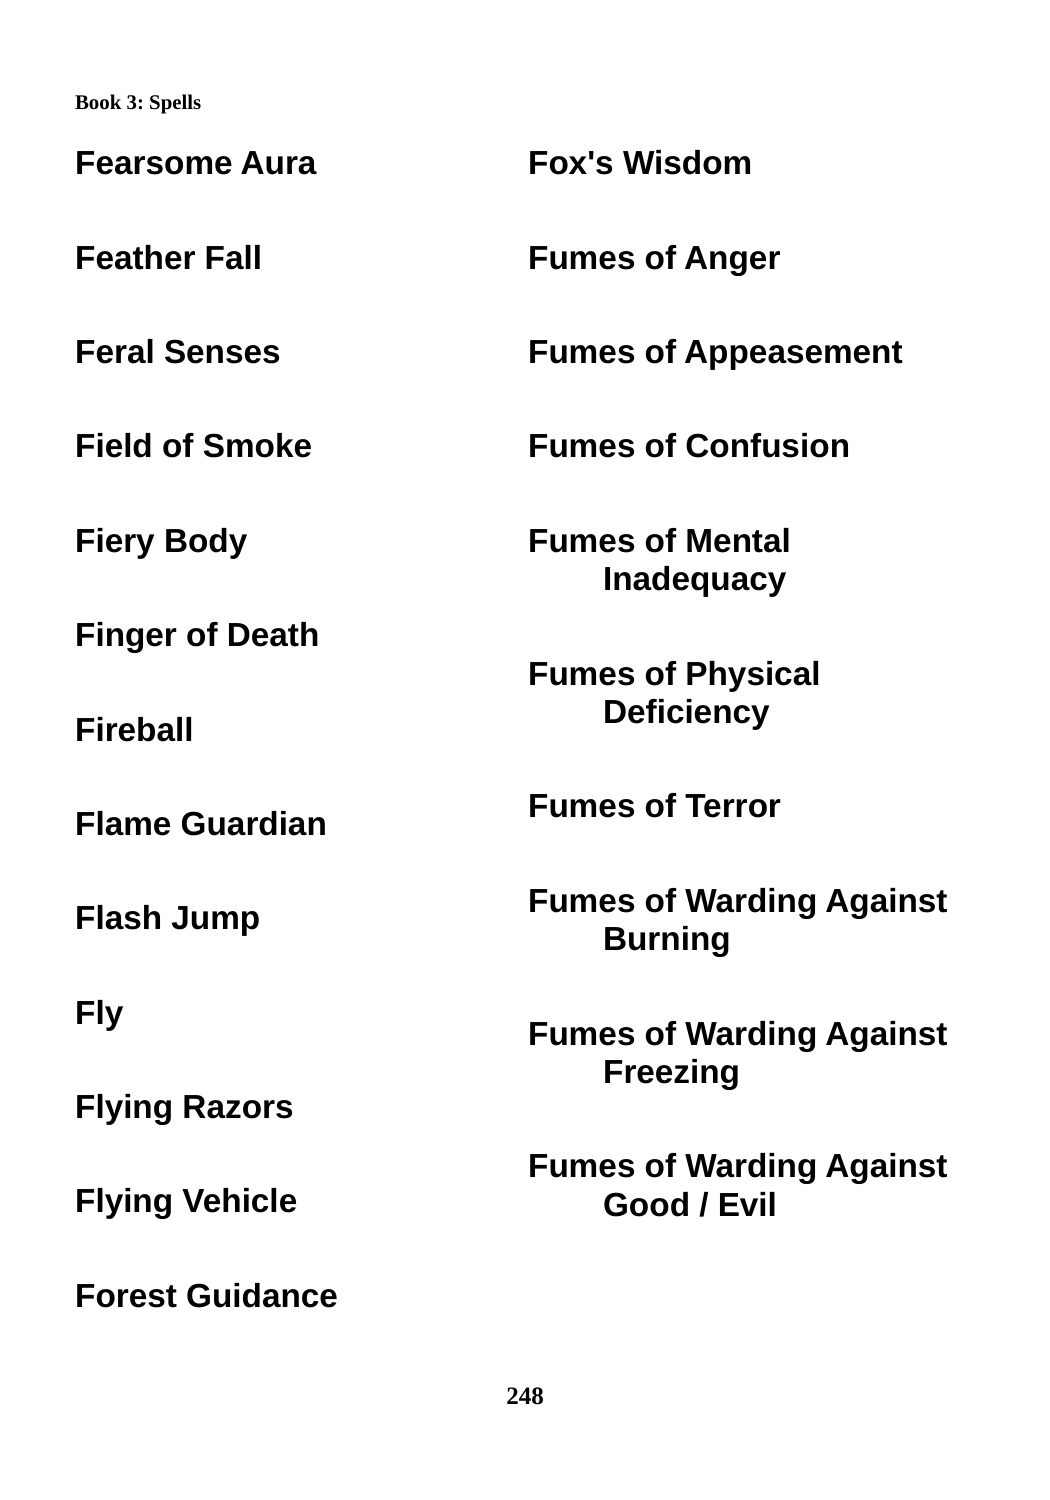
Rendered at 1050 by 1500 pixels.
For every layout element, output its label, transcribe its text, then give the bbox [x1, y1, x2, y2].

subtitle Feral Senses [75, 332, 522, 371]
subtitle Fumes of Confusion [528, 426, 975, 465]
subtitle Fireball [75, 709, 522, 748]
subtitle Flame Guardian [75, 804, 522, 842]
subtitle Fumes of Warding Against Freezing [528, 1014, 975, 1091]
subtitle Flying Razors [75, 1087, 522, 1126]
subtitle Feather Fall [75, 238, 522, 276]
subtitle Field of Smoke [75, 426, 522, 465]
subtitle Fearsome Aura [75, 143, 522, 182]
subtitle Fiery Body [75, 521, 522, 559]
subtitle Fumes of Physical Deficiency [528, 654, 975, 731]
subtitle Fumes of Warding Against Burning [528, 881, 975, 958]
subtitle Fly [75, 993, 522, 1031]
subtitle Fumes of Terror [528, 786, 975, 825]
subtitle Fumes of Mental Inadequacy [528, 521, 975, 598]
subtitle Flash Jump [75, 898, 522, 937]
subtitle Finger of Death [75, 615, 522, 654]
subtitle Fumes of Warding Against Good / Evil [528, 1146, 975, 1223]
subtitle Flying Vehicle [75, 1181, 522, 1220]
subtitle Fumes of Appeasement [528, 332, 975, 371]
subtitle Forest Guidance [75, 1276, 522, 1314]
subtitle Fumes of Anger [528, 238, 975, 276]
subtitle Fox's Wisdom [528, 143, 975, 182]
